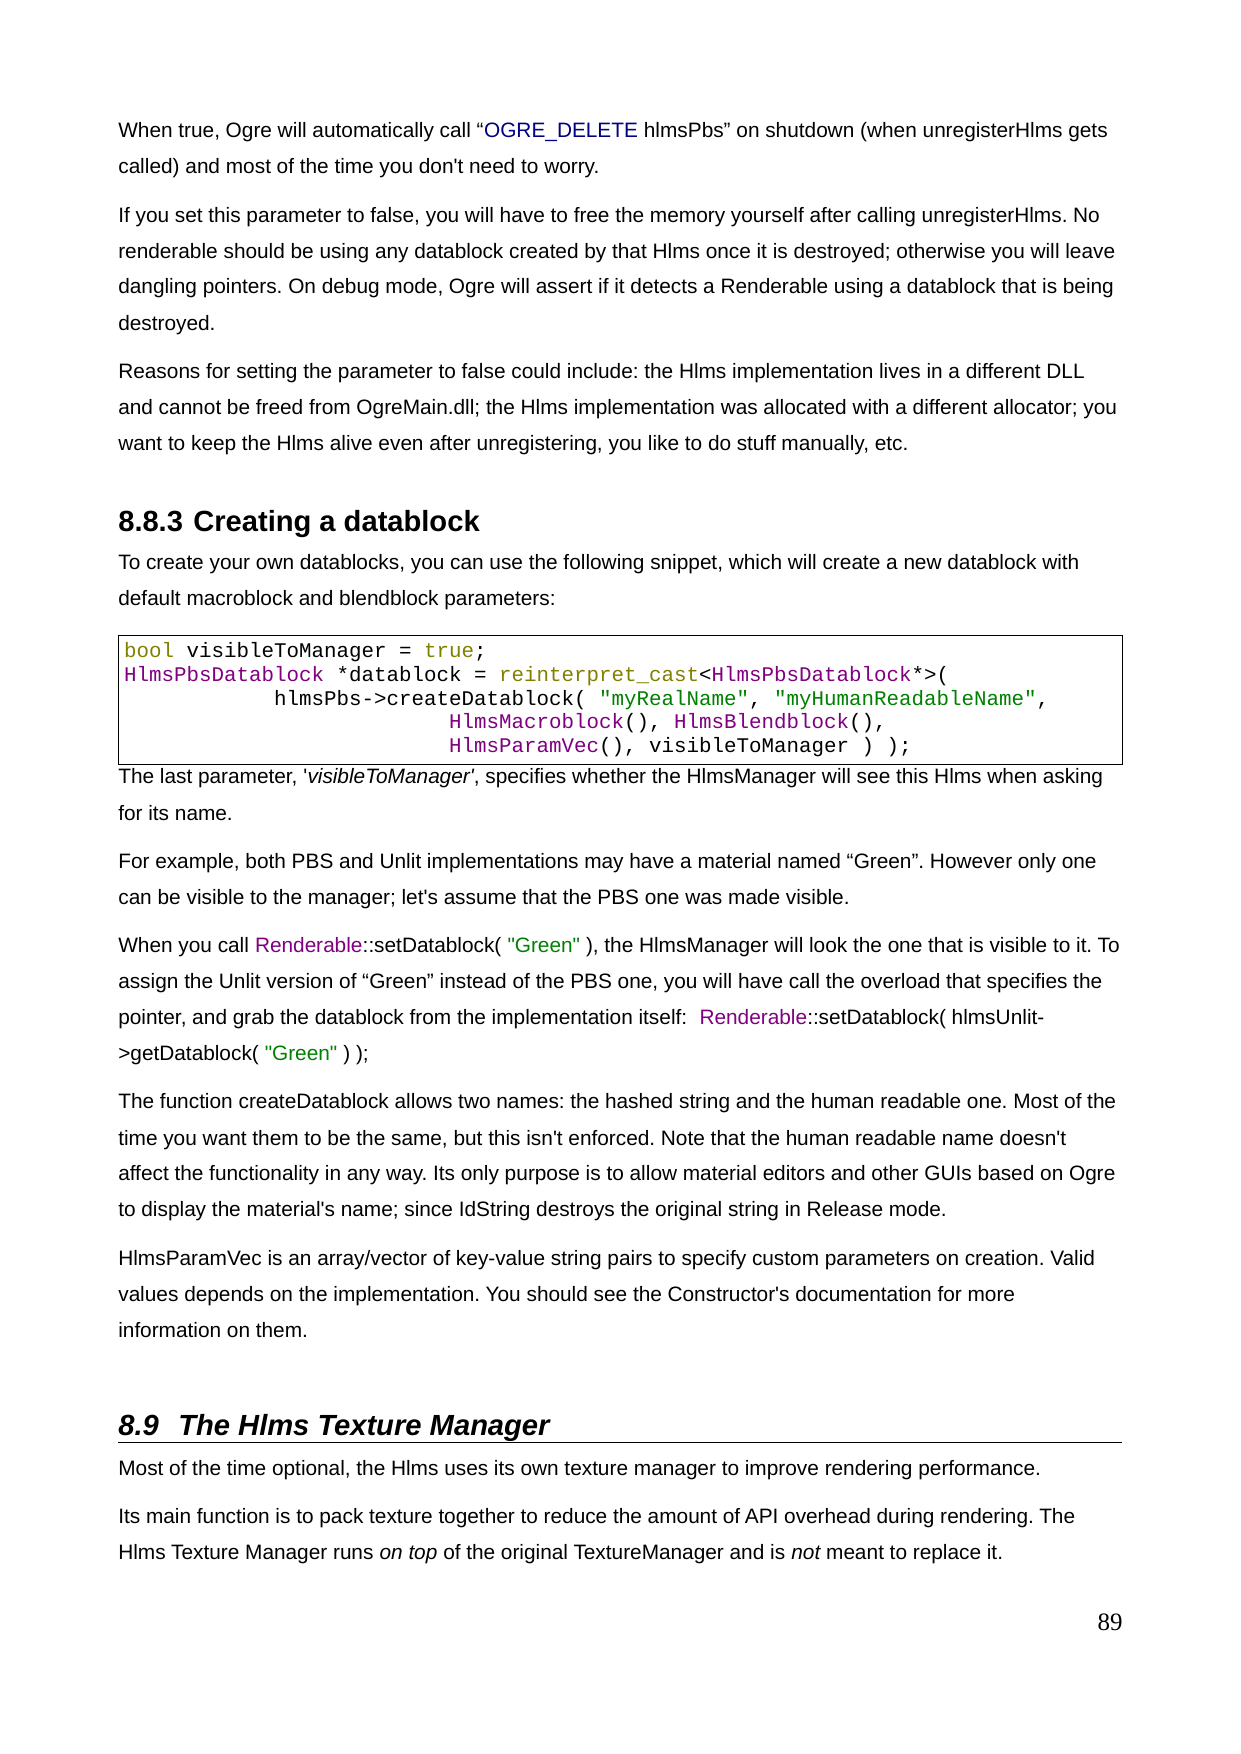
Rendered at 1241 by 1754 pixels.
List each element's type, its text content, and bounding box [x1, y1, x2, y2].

subtitle Creating a datablock [118, 504, 1122, 538]
text Its main function is to pack texture together to reduce the amount of API overhead during rendering. The Hlms Texture Manager runs on top of the original TextureManager and is not meant to replace it. [118, 1504, 1122, 1564]
subtitle The Hlms Texture Manager [118, 1408, 1122, 1442]
table_header bool visibleToManager = true; HlmsPbsDatablock *datablock = reinterpret_cast<HlmsPbsDatablock*>( hlmsPbs->createDatablock( "myRealName", "myHumanReadableName", HlmsMacroblock(), HlmsBlendblock(), HlmsParamVec(), visibleToManager ) ); [119, 636, 1122, 764]
text When true, Ogre will automatically call “OGRE_DELETE hlmsPbs” on shutdown (when unregisterHlms gets called) and most of the time you don't need to worry. [118, 118, 1122, 178]
text To create your own datablocks, you can use the following snippet, which will create a new datablock with default macroblock and blendblock parameters: [118, 550, 1122, 610]
text For example, both PBS and Unlit implementations may have a material named “Green”. However only one can be visible to the manager; let's assume that the PBS one was made visible. [118, 849, 1122, 909]
text HlmsParamVec is an array/vector of key-value string pairs to specify custom parameters on creation. Valid values depends on the implementation. You should see the Constructor's documentation for more information on them. [118, 1246, 1122, 1341]
text The function createDatablock allows two names: the hashed string and the human readable one. Most of the time you want them to be the same, but this isn't enforced. Note that the human readable name doesn't affect the functionality in any way. Its only purpose is to allow material editors and other GUIs based on Ogre to display the material's name; since IdString destroys the original string in Release mode. [118, 1089, 1122, 1221]
text When you call Renderable::setDatablock( "Green" ), the HlmsManager will look the one that is visible to it. To assign the Unlit version of “Green” instead of the PBS one, you will have call the overload that specifies the pointer, and grab the datablock from the implementation itself: Renderable::setDatablock( hlmsUnlit->getDatablock( "Green" ) ); [118, 933, 1122, 1065]
text The last parameter, 'visibleToManager', specifies whether the HlmsManager will see this Hlms when asking for its name. [118, 765, 1122, 824]
text If you set this parameter to false, you will have to free the memory yourself after calling unregisterHlms. No renderable should be using any datablock created by that Hlms once it is destroyed; otherwise you will leave dangling pointers. On debug mode, Ogre will assert if it detects a Renderable using a datablock that is being destroyed. [118, 202, 1122, 334]
text Reasons for setting the parameter to false could include: the Hlms implementation lives in a different DLL and cannot be freed from OgreMain.dll; the Hlms implementation was allocated with a different allocator; you want to keep the Hlms alive even after unregistering, you like to do stuff manually, etc. [118, 359, 1122, 454]
text Most of the time optional, the Hlms uses its own texture manager to improve rendering performance. [118, 1455, 1122, 1479]
